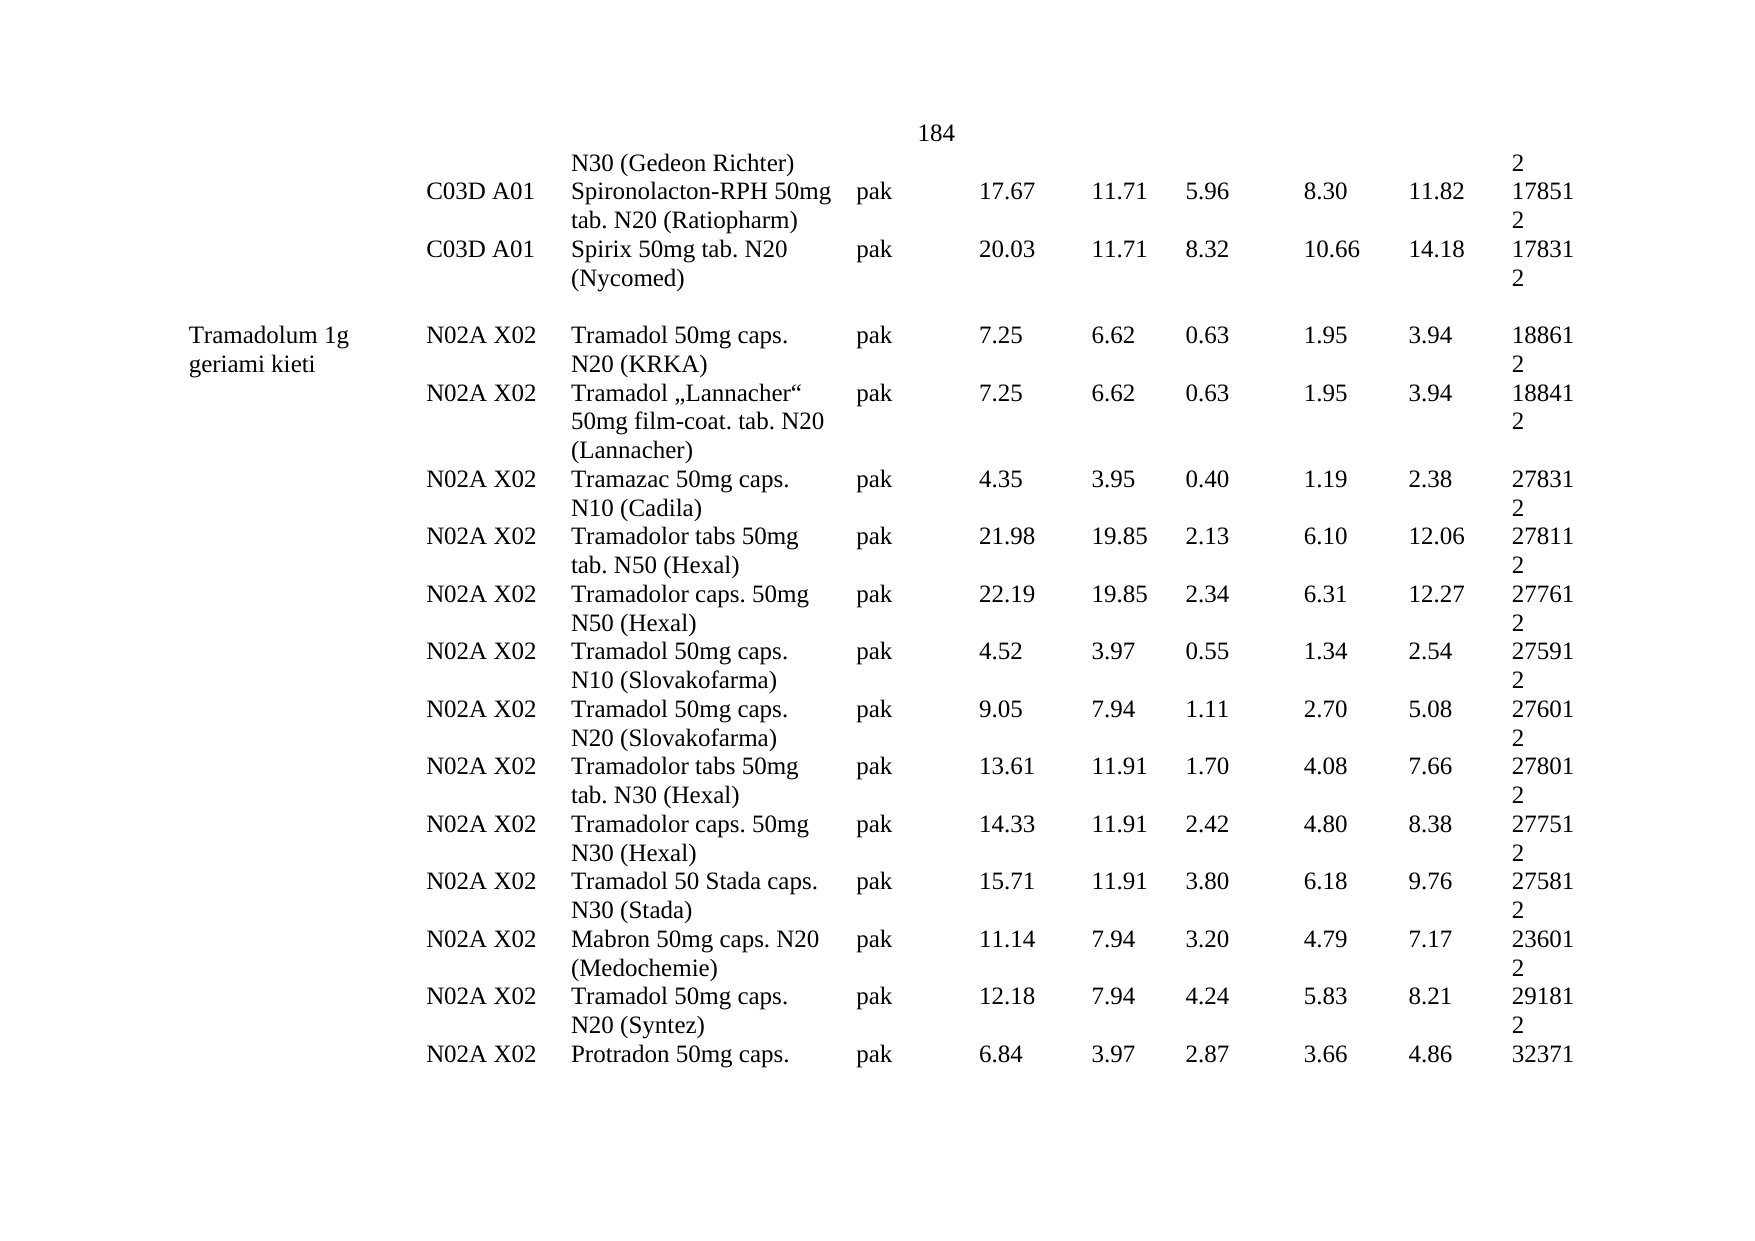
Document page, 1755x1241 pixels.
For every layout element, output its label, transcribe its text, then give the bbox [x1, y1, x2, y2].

table_cell [560, 291, 845, 320]
table_cell N02A X02 [415, 464, 559, 521]
table_cell [1080, 148, 1174, 176]
table_cell 178512 [1500, 176, 1595, 234]
table_cell 14.33 [968, 809, 1080, 866]
table_cell Tramadolor tabs 50mg tab. N30 (Hexal) [560, 751, 845, 809]
table_cell [968, 148, 1080, 176]
table_cell 11.82 [1397, 176, 1500, 234]
table_cell 2.13 [1174, 521, 1292, 579]
table_cell [177, 751, 415, 809]
table_cell N02A X02 [415, 636, 559, 694]
table_cell [1080, 291, 1174, 320]
table_cell [177, 579, 415, 636]
table_cell [177, 981, 415, 1039]
table_cell [415, 148, 559, 176]
table_cell [177, 234, 415, 291]
table_cell C03D A01 [415, 176, 559, 234]
table_cell Tramadolum 1g geriami kieti [177, 320, 415, 378]
table_cell 277612 [1500, 579, 1595, 636]
table_cell [177, 378, 415, 464]
table_cell 0.40 [1174, 464, 1292, 521]
table_cell 7.25 [968, 320, 1080, 378]
table_cell pak [845, 809, 968, 866]
table_cell pak [845, 579, 968, 636]
table_cell 188612 [1500, 320, 1595, 378]
table_cell 3.95 [1080, 464, 1174, 521]
table_cell 14.18 [1397, 234, 1500, 291]
table_cell [845, 148, 968, 176]
table_cell 2.70 [1293, 694, 1397, 751]
table_cell [177, 291, 415, 320]
table_cell pak [845, 1039, 968, 1068]
table_cell 278112 [1500, 521, 1595, 579]
table_cell Tramadol 50mg caps. N20 (Slovakofarma) [560, 694, 845, 751]
table_cell Spirix 50mg tab. N20 (Nycomed) [560, 234, 845, 291]
table_cell 178312 [1500, 234, 1595, 291]
table_cell 7.25 [968, 378, 1080, 464]
table_cell 32371 [1500, 1039, 1595, 1068]
table_cell 2.38 [1397, 464, 1500, 521]
table_cell 12.06 [1397, 521, 1500, 579]
table_cell Tramadol 50mg caps. N20 (Syntez) [560, 981, 845, 1039]
table_cell Protradon 50mg caps. [560, 1039, 845, 1068]
table_cell 3.94 [1397, 320, 1500, 378]
table_cell 11.71 [1080, 234, 1174, 291]
table_cell pak [845, 636, 968, 694]
table_cell [845, 291, 968, 320]
table_cell [177, 1039, 415, 1068]
table_cell C03D A01 [415, 234, 559, 291]
table_cell [1500, 291, 1595, 320]
table_cell 3.20 [1174, 924, 1292, 981]
table_cell [1293, 291, 1397, 320]
table_cell 5.08 [1397, 694, 1500, 751]
table_cell 2.54 [1397, 636, 1500, 694]
table_cell 12.27 [1397, 579, 1500, 636]
table_cell N02A X02 [415, 378, 559, 464]
table_cell pak [845, 751, 968, 809]
table_cell 5.83 [1293, 981, 1397, 1039]
table_cell 19.85 [1080, 579, 1174, 636]
table_cell 22.19 [968, 579, 1080, 636]
table_cell 10.66 [1293, 234, 1397, 291]
table_cell [177, 924, 415, 981]
table_cell 8.30 [1293, 176, 1397, 234]
table_cell pak [845, 981, 968, 1039]
table_cell 3.94 [1397, 378, 1500, 464]
table_cell 2.42 [1174, 809, 1292, 866]
table_cell 1.70 [1174, 751, 1292, 809]
table_cell 4.79 [1293, 924, 1397, 981]
table_cell 276012 [1500, 694, 1595, 751]
table_cell 11.91 [1080, 809, 1174, 866]
table_cell [177, 809, 415, 866]
table_cell [1293, 148, 1397, 176]
table_cell 7.17 [1397, 924, 1500, 981]
table_cell 4.52 [968, 636, 1080, 694]
table_cell 3.97 [1080, 1039, 1174, 1068]
table_cell 7.66 [1397, 751, 1500, 809]
table_cell [177, 521, 415, 579]
table_cell N02A X02 [415, 924, 559, 981]
table_cell 1.95 [1293, 320, 1397, 378]
table_cell 9.76 [1397, 866, 1500, 924]
table_cell 6.10 [1293, 521, 1397, 579]
table_cell 11.14 [968, 924, 1080, 981]
table_cell 4.08 [1293, 751, 1397, 809]
table_cell 0.63 [1174, 320, 1292, 378]
table_cell 4.24 [1174, 981, 1292, 1039]
table_cell pak [845, 234, 968, 291]
table_cell N02A X02 [415, 751, 559, 809]
table_cell [1397, 291, 1500, 320]
table_cell 275812 [1500, 866, 1595, 924]
table_cell [968, 291, 1080, 320]
table_cell Spironolacton-RPH 50mg tab. N20 (Ratiopharm) [560, 176, 845, 234]
table_cell 277512 [1500, 809, 1595, 866]
table_cell 0.55 [1174, 636, 1292, 694]
table_cell 1.19 [1293, 464, 1397, 521]
table_cell pak [845, 924, 968, 981]
table_cell 4.80 [1293, 809, 1397, 866]
table_cell 7.94 [1080, 924, 1174, 981]
table_cell Tramadolor tabs 50mg tab. N50 (Hexal) [560, 521, 845, 579]
table_cell 4.35 [968, 464, 1080, 521]
table_cell 1.95 [1293, 378, 1397, 464]
table_cell 12.18 [968, 981, 1080, 1039]
table_cell 7.94 [1080, 694, 1174, 751]
table_cell 6.62 [1080, 378, 1174, 464]
table_cell 20.03 [968, 234, 1080, 291]
table_cell 2.34 [1174, 579, 1292, 636]
table_cell 15.71 [968, 866, 1080, 924]
table_cell 0.63 [1174, 378, 1292, 464]
table_cell [177, 464, 415, 521]
table_cell 6.18 [1293, 866, 1397, 924]
table_cell 9.05 [968, 694, 1080, 751]
table_cell Tramadol 50 Stada caps. N30 (Stada) [560, 866, 845, 924]
table_cell 4.86 [1397, 1039, 1500, 1068]
table_cell [415, 291, 559, 320]
table_cell 236012 [1500, 924, 1595, 981]
table_cell pak [845, 464, 968, 521]
table_cell [177, 176, 415, 234]
table_cell Mabron 50mg caps. N20 (Medochemie) [560, 924, 845, 981]
table_cell 6.62 [1080, 320, 1174, 378]
table_cell N02A X02 [415, 1039, 559, 1068]
table_cell N02A X02 [415, 320, 559, 378]
table_cell 11.91 [1080, 751, 1174, 809]
table_cell 278312 [1500, 464, 1595, 521]
table_cell N02A X02 [415, 981, 559, 1039]
table_cell 11.71 [1080, 176, 1174, 234]
table_cell N02A X02 [415, 521, 559, 579]
table_cell [177, 866, 415, 924]
table_cell [1174, 148, 1292, 176]
table_cell 8.32 [1174, 234, 1292, 291]
table_cell 19.85 [1080, 521, 1174, 579]
table_cell pak [845, 694, 968, 751]
table_cell Tramadol 50mg caps. N10 (Slovakofarma) [560, 636, 845, 694]
table_cell 6.31 [1293, 579, 1397, 636]
table_cell pak [845, 521, 968, 579]
table_cell N30 (Gedeon Richter) [560, 148, 845, 176]
table_cell 291812 [1500, 981, 1595, 1039]
table_cell 7.94 [1080, 981, 1174, 1039]
table_cell N02A X02 [415, 809, 559, 866]
table_cell N02A X02 [415, 579, 559, 636]
table_cell 1.34 [1293, 636, 1397, 694]
table_cell pak [845, 176, 968, 234]
table_cell 1.11 [1174, 694, 1292, 751]
table_cell [1397, 148, 1500, 176]
table_cell 3.66 [1293, 1039, 1397, 1068]
table_cell 2.87 [1174, 1039, 1292, 1068]
table_cell N02A X02 [415, 694, 559, 751]
table_cell 3.97 [1080, 636, 1174, 694]
table_cell pak [845, 320, 968, 378]
table_cell Tramadol 50mg caps. N20 (KRKA) [560, 320, 845, 378]
table_cell pak [845, 378, 968, 464]
table_cell 11.91 [1080, 866, 1174, 924]
table_cell 3.80 [1174, 866, 1292, 924]
table_cell 5.96 [1174, 176, 1292, 234]
table_cell [1174, 291, 1292, 320]
table_cell 17.67 [968, 176, 1080, 234]
table_cell 6.84 [968, 1039, 1080, 1068]
table_cell 188412 [1500, 378, 1595, 464]
table_cell 275912 [1500, 636, 1595, 694]
table_cell N02A X02 [415, 866, 559, 924]
table_cell 278012 [1500, 751, 1595, 809]
table_cell 13.61 [968, 751, 1080, 809]
table_cell 21.98 [968, 521, 1080, 579]
table_cell 2 [1500, 148, 1595, 176]
table_cell Tramadolor caps. 50mg N50 (Hexal) [560, 579, 845, 636]
table_cell 8.38 [1397, 809, 1500, 866]
table_cell Tramadol „Lannacher“ 50mg film-coat. tab. N20 (Lannacher) [560, 378, 845, 464]
table_cell pak [845, 866, 968, 924]
table_cell 8.21 [1397, 981, 1500, 1039]
table_cell Tramadolor caps. 50mg N30 (Hexal) [560, 809, 845, 866]
table_cell [177, 694, 415, 751]
table_cell [177, 636, 415, 694]
table_cell Tramazac 50mg caps. N10 (Cadila) [560, 464, 845, 521]
table_cell [177, 148, 415, 176]
